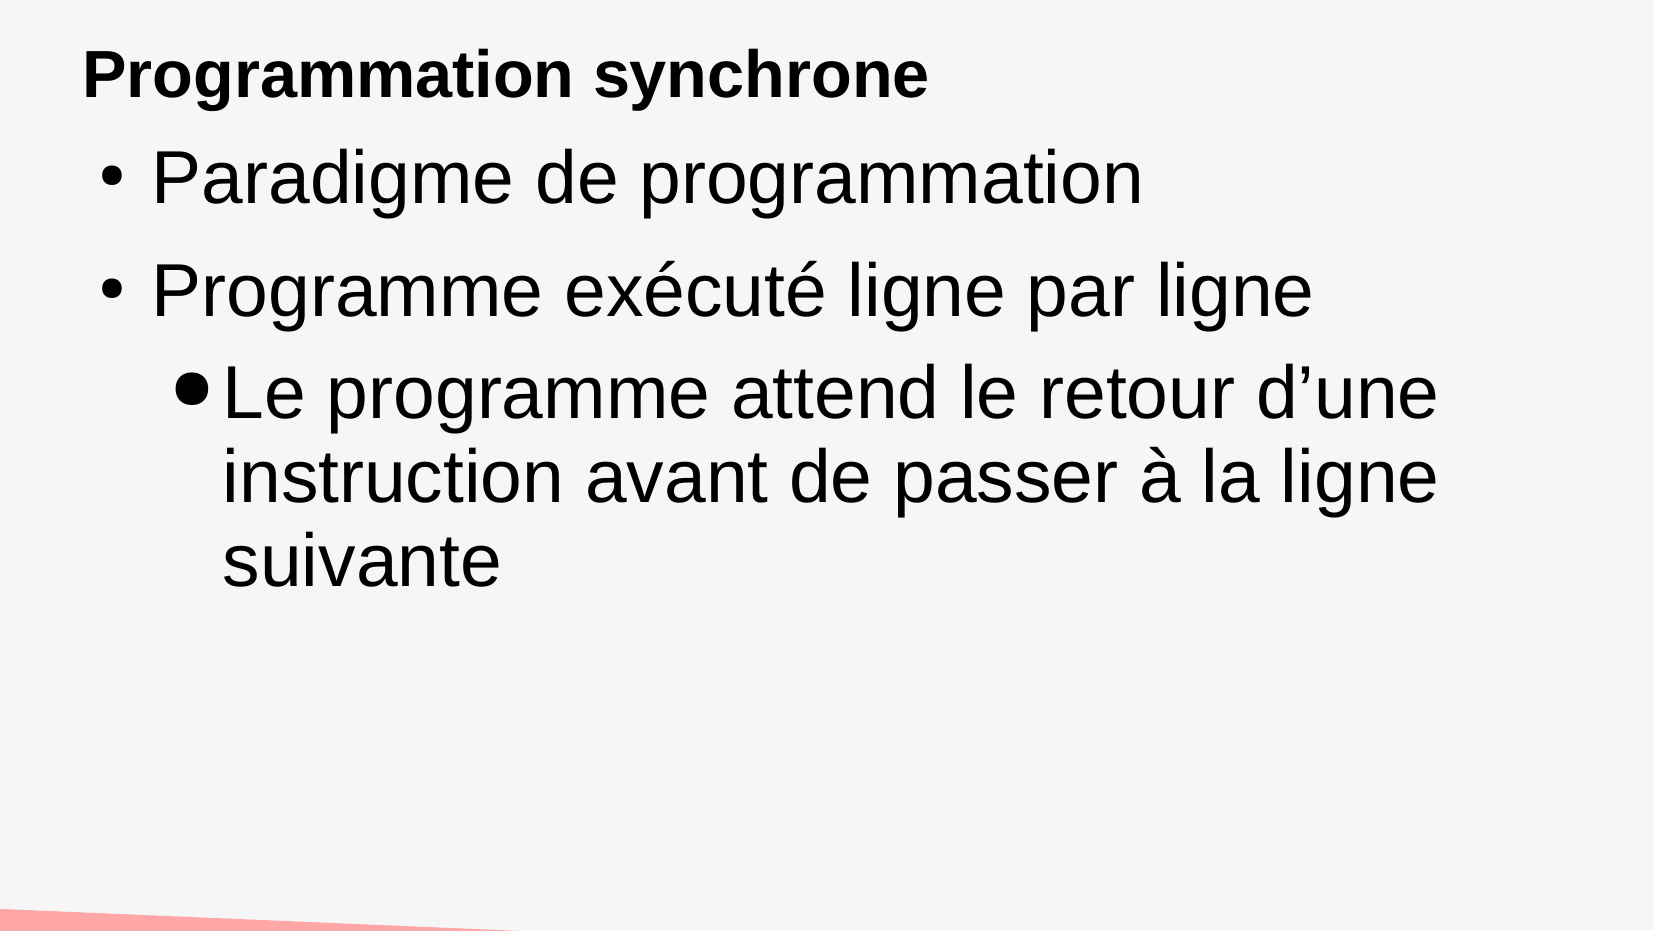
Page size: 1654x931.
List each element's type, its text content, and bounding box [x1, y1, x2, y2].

title Programmation synchrone [82, 37, 1571, 114]
text_box [0, 908, 522, 931]
list Paradigme de programmation Programme exécuté ligne par ligne Le programme attend le retour d’une instruction avant de passer à la ligne suivante [80, 135, 1620, 709]
